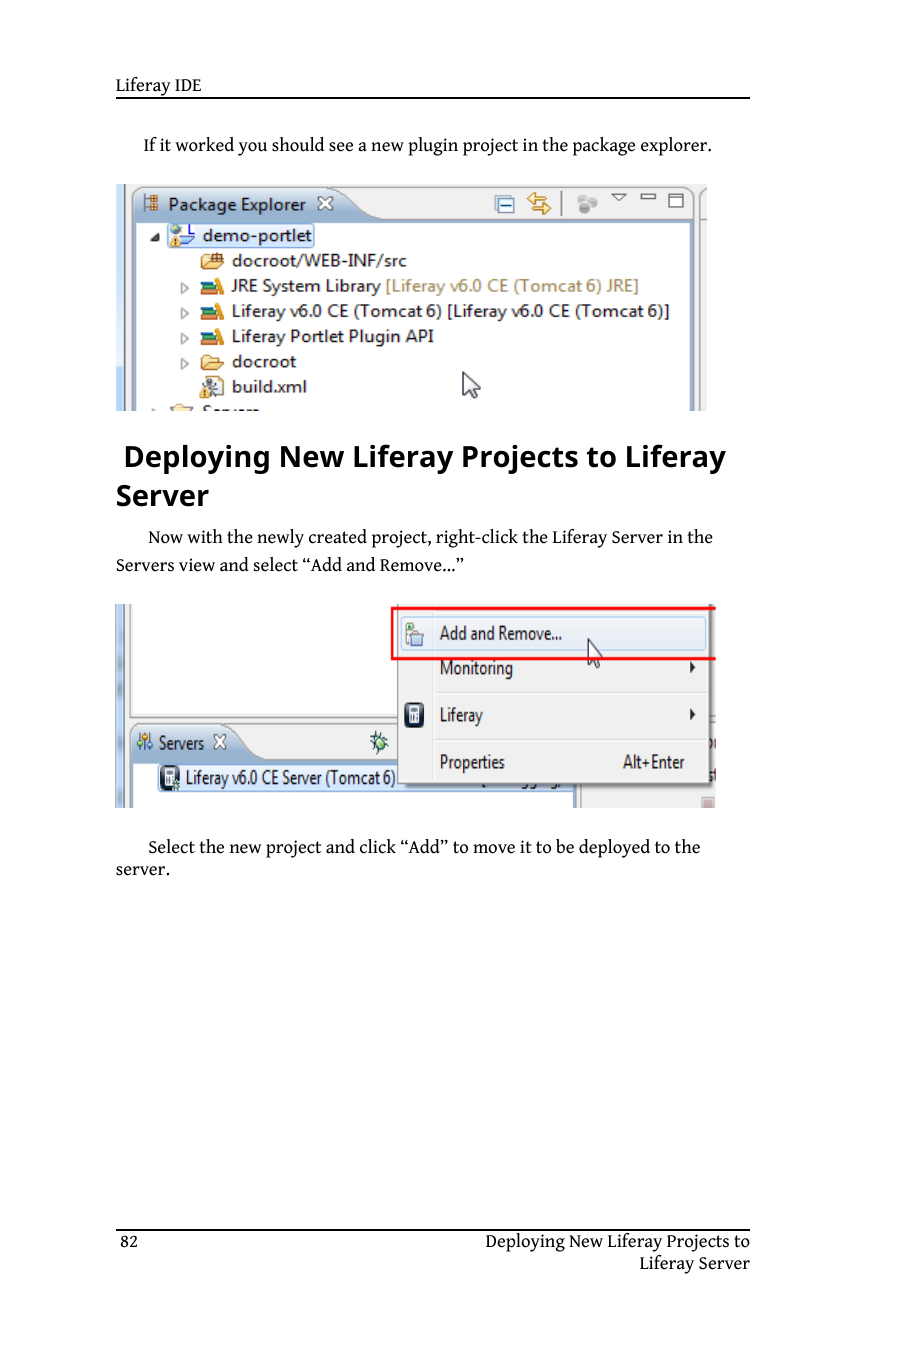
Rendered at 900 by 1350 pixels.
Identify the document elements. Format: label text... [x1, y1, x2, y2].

text Select the new project and click “Add” to move it to be deployed to the server. [116, 837, 750, 908]
picture [115, 604, 716, 808]
picture [115, 184, 707, 411]
subtitle Deploying New Liferay Projects to Liferay Server [116, 436, 750, 515]
text If it worked you should see a new plugin project in the package explorer. [116, 129, 750, 184]
text Now with the newly created project, right-click the Liferay Server in the Servers view and select “Add and Remove...” [116, 527, 750, 604]
